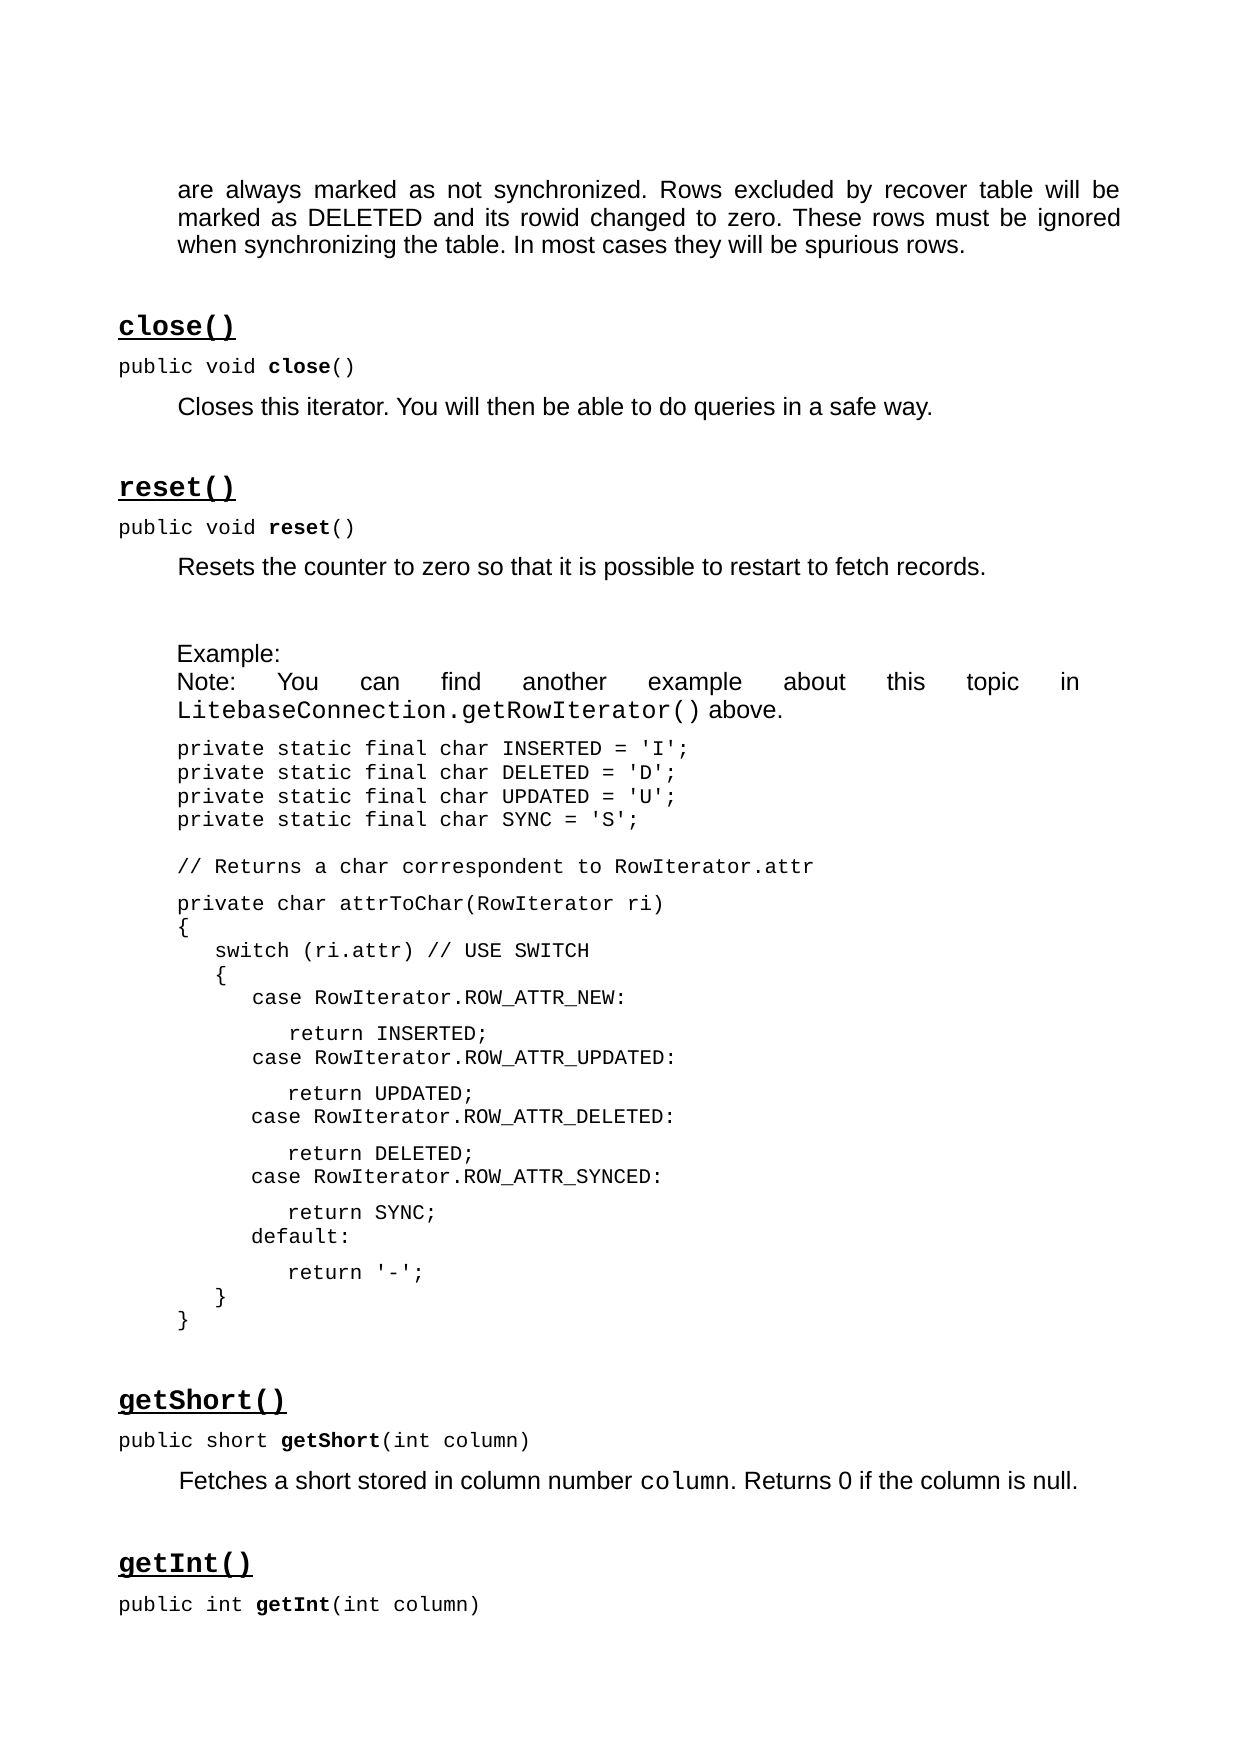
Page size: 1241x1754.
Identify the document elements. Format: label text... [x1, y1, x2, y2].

text public void close() [118, 356, 1122, 380]
list are always marked as not synchronized. Rows excluded by recover table will be marked as DELETED and its rowid changed to zero. These rows must be ignored when synchronizing the table. In most cases they will be spurious rows. [177, 176, 1122, 259]
subtitle close() [118, 312, 1122, 344]
text private static final char INSERTED = 'I'; private static final char DELETED = 'D'; private static final char UPDATED = 'U'; private static final char SYNC = 'S'; // Returns a char correspondent to RowIterator.attr [139, 738, 1122, 880]
text private char attrToChar(RowIterator ri) { switch (ri.attr) // USE SWITCH { case RowIterator.ROW_ATTR_NEW: [139, 893, 1122, 1011]
list Closes this iterator. You will then be able to do queries in a safe way. [177, 392, 1122, 420]
text return SYNC; default: [139, 1202, 1122, 1249]
text return UPDATED; case RowIterator.ROW_ATTR_DELETED: [139, 1083, 1122, 1130]
text return '-'; } } [139, 1262, 1122, 1333]
list Fetches a short stored in column number column. Returns 0 if the column is null. [178, 1466, 1122, 1497]
subtitle reset() [118, 473, 1122, 505]
list Resets the counter to zero so that it is possible to restart to fetch records. [177, 553, 1122, 581]
subtitle getShort() [118, 1386, 1122, 1418]
subtitle getInt() [118, 1549, 1122, 1581]
text return INSERTED; case RowIterator.ROW_ATTR_UPDATED: [139, 1023, 1122, 1071]
text public void reset() [118, 517, 1122, 541]
text return DELETED; case RowIterator.ROW_ATTR_SYNCED: [139, 1143, 1122, 1190]
text public int getInt(int column) [118, 1593, 1122, 1617]
text Example: Note: You can find another example about this topic in LitebaseConnection.getRowIterator() above. [102, 640, 1122, 726]
text public short getShort(int column) [118, 1430, 1122, 1454]
